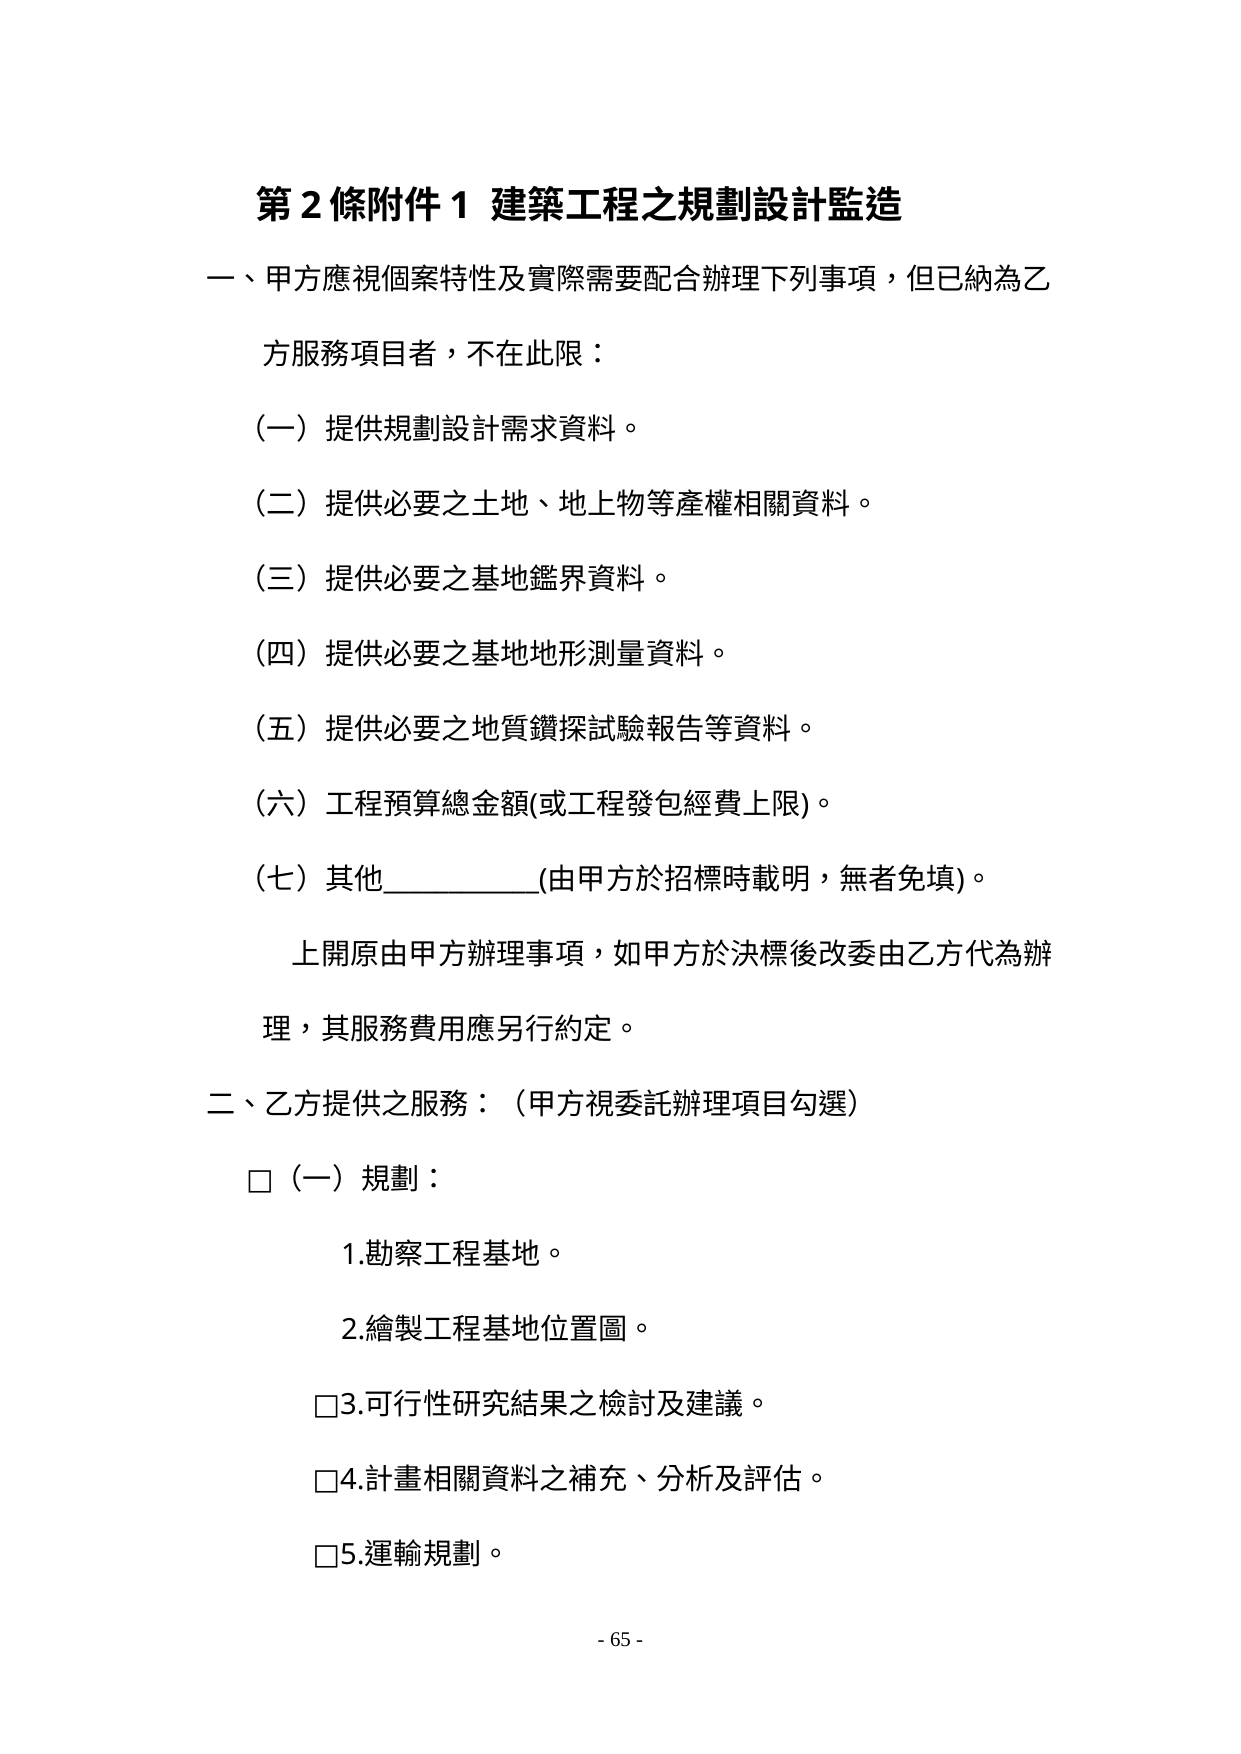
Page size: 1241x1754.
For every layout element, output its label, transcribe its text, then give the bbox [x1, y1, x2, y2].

text （七）其他____________(由甲方於招標時載明，無者免填)。 [237, 839, 1053, 914]
text 上開原由甲方辦理事項，如甲方於決標後改委由乙方代為辦理，其服務費用應另行約定。 [262, 914, 1053, 1064]
text （五）提供必要之地質鑽探試驗報告等資料。 [237, 689, 1053, 764]
text （一）提供規劃設計需求資料。 [237, 389, 1053, 464]
text □3.可行性研究結果之檢討及建議。 [312, 1364, 1053, 1439]
text （六）工程預算總金額(或工程發包經費上限)。 [237, 764, 1053, 839]
text （四）提供必要之基地地形測量資料。 [237, 614, 1053, 689]
text （三）提供必要之基地鑑界資料。 [237, 539, 1053, 614]
text （二）提供必要之土地、地上物等產權相關資料。 [237, 464, 1053, 539]
text 2.繪製工程基地位置圖。 [341, 1289, 1053, 1364]
text □（一）規劃： [187, 1139, 1053, 1214]
text 一、甲方應視個案特性及實際需要配合辦理下列事項，但已納為乙方服務項目者，不在此限： [206, 239, 1053, 389]
text 第2條附件1 建築工程之規劃設計監造 [255, 164, 1053, 239]
text 二、乙方提供之服務：（甲方視委託辦理項目勾選） [206, 1064, 1053, 1139]
text □5.運輸規劃。 [312, 1514, 1053, 1589]
text 1.勘察工程基地。 [341, 1214, 1053, 1289]
text □4.計畫相關資料之補充、分析及評估。 [312, 1439, 1053, 1514]
